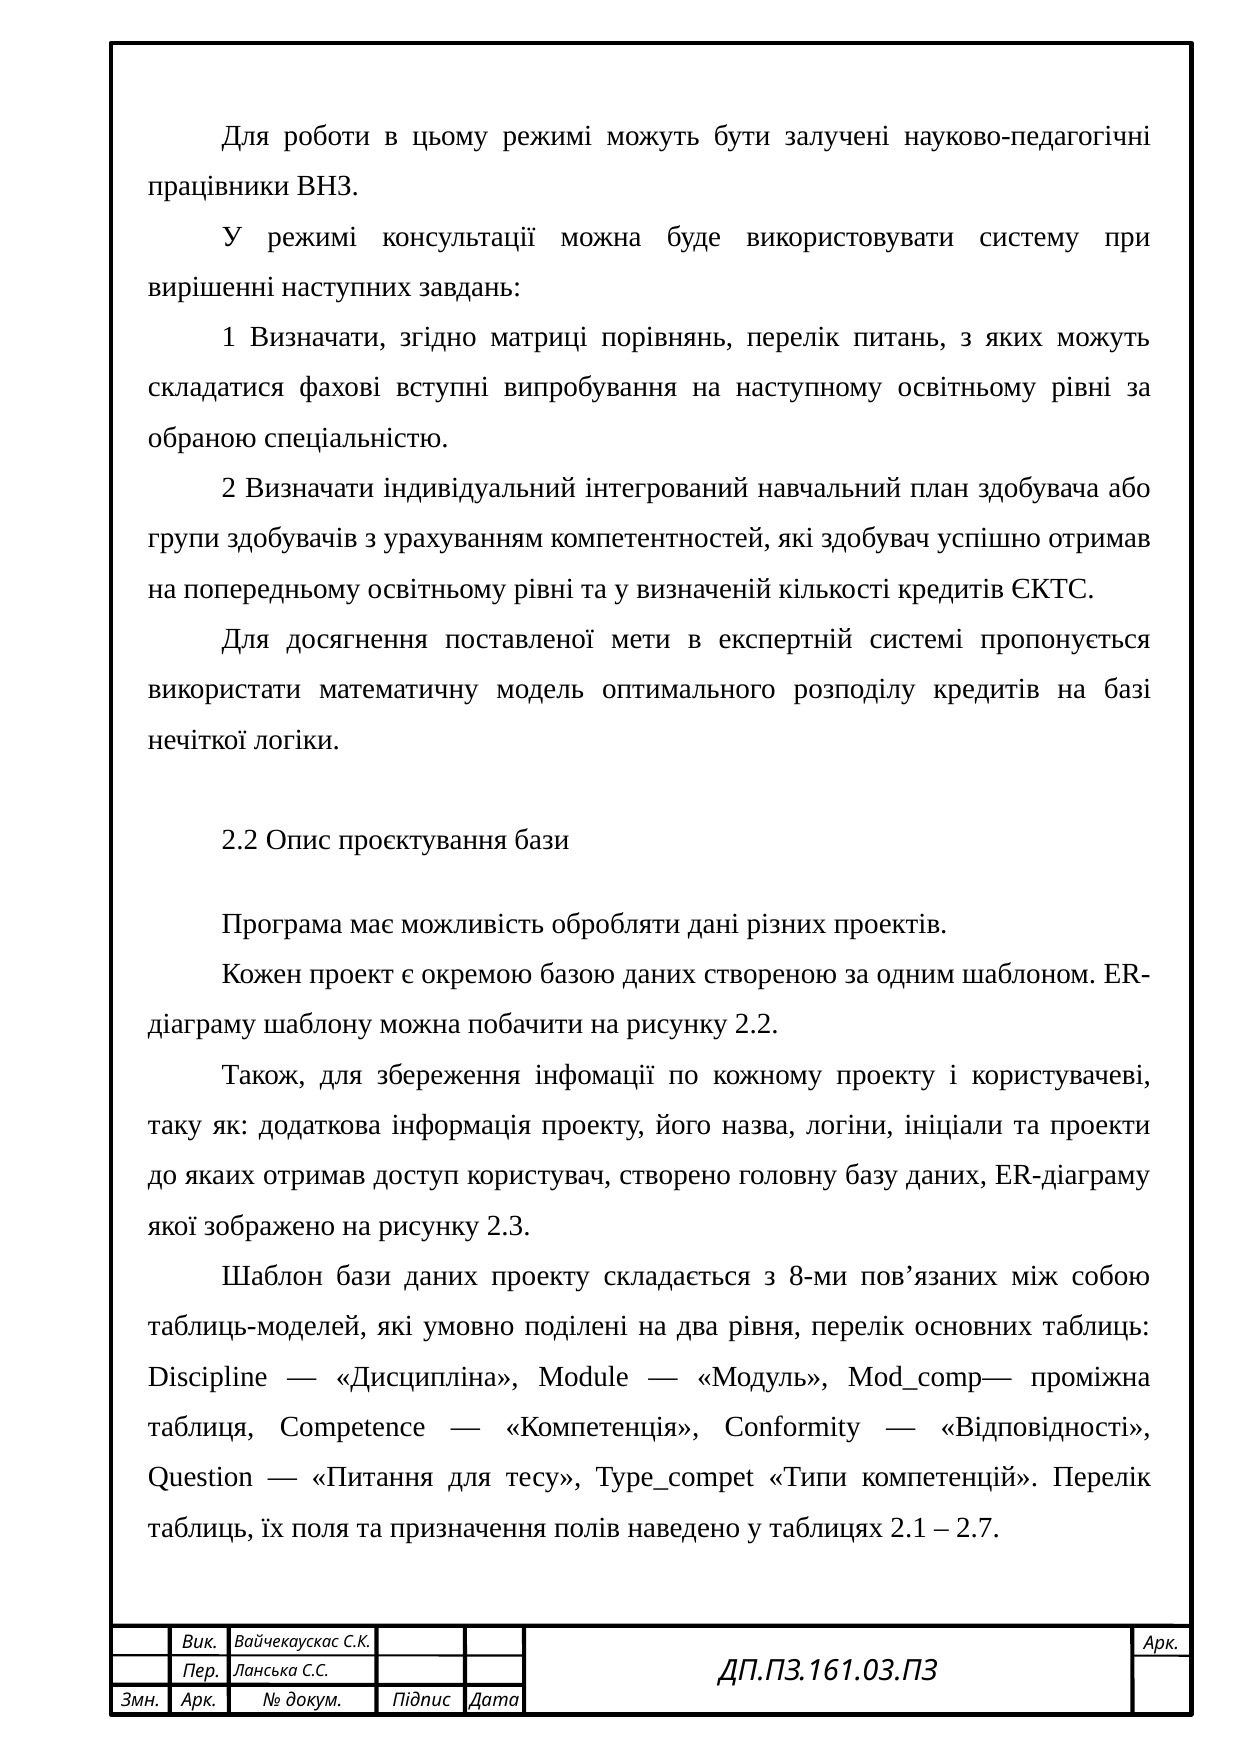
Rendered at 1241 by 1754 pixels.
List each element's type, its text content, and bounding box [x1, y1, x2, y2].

text Для роботи в цьому режимі можуть бути залучені науково-педагогічні працівники ВНЗ. [148, 118, 1152, 202]
text 1 Визначати, згідно матриці порівнянь, перелік питань, з яких можуть складатися фахові вступні випробування на наступному освітньому рівні за обраною спеціальністю. [148, 319, 1152, 453]
text Кожен проект є окремою базою даних створеною за одним шаблоном. ER-діаграму шаблону можна побачити на рисунку 2.2. [148, 956, 1152, 1040]
text 2 Визначати індивідуальний інтегрований навчальний план здобувача або групи здобувачів з урахуванням компетентностей, які здобувач успішно отримав на попередньому освітньому рівні та у визначеній кількості кредитів ЄКТС. [148, 470, 1152, 604]
text У режимі консультації можна буде використовувати систему при вирішенні наступних завдань: [148, 219, 1152, 302]
text Також, для збереження інфомації по кожному проекту і користувачеві, таку як: додаткова інформація проекту, його назва, логіни, ініціали та проекти до якаих отримав доступ користувач, створено головну базу даних, ER-діаграму якої зображено на рисунку 2.3. [148, 1057, 1152, 1241]
text Для досягнення поставленої мети в експертній системі пропонується використати математичну модель оптимального розподілу кредитів на базі нечіткої логіки. [148, 621, 1152, 755]
text 2.2 Опис проєктування бази [148, 822, 1152, 856]
text Шаблон бази даних проекту складається з 8-ми пов’язаних між собою таблиць-моделей, які умовно поділені на два рівня, перелік основних таблиць: Discipline — «Дисципліна», Module — «Модуль», Mod_comp— проміжна таблиця, Competence — «Компетенція», Conformity — «Відповідності», Question — «Питання для тесу», Type_compet «Типи компетенцій». Перелік таблиць, їх поля та призначення полів наведено у таблицях 2.1 – 2.7. [148, 1258, 1152, 1543]
text Програма має можливість обробляти дані різних проектів. [148, 906, 1152, 939]
